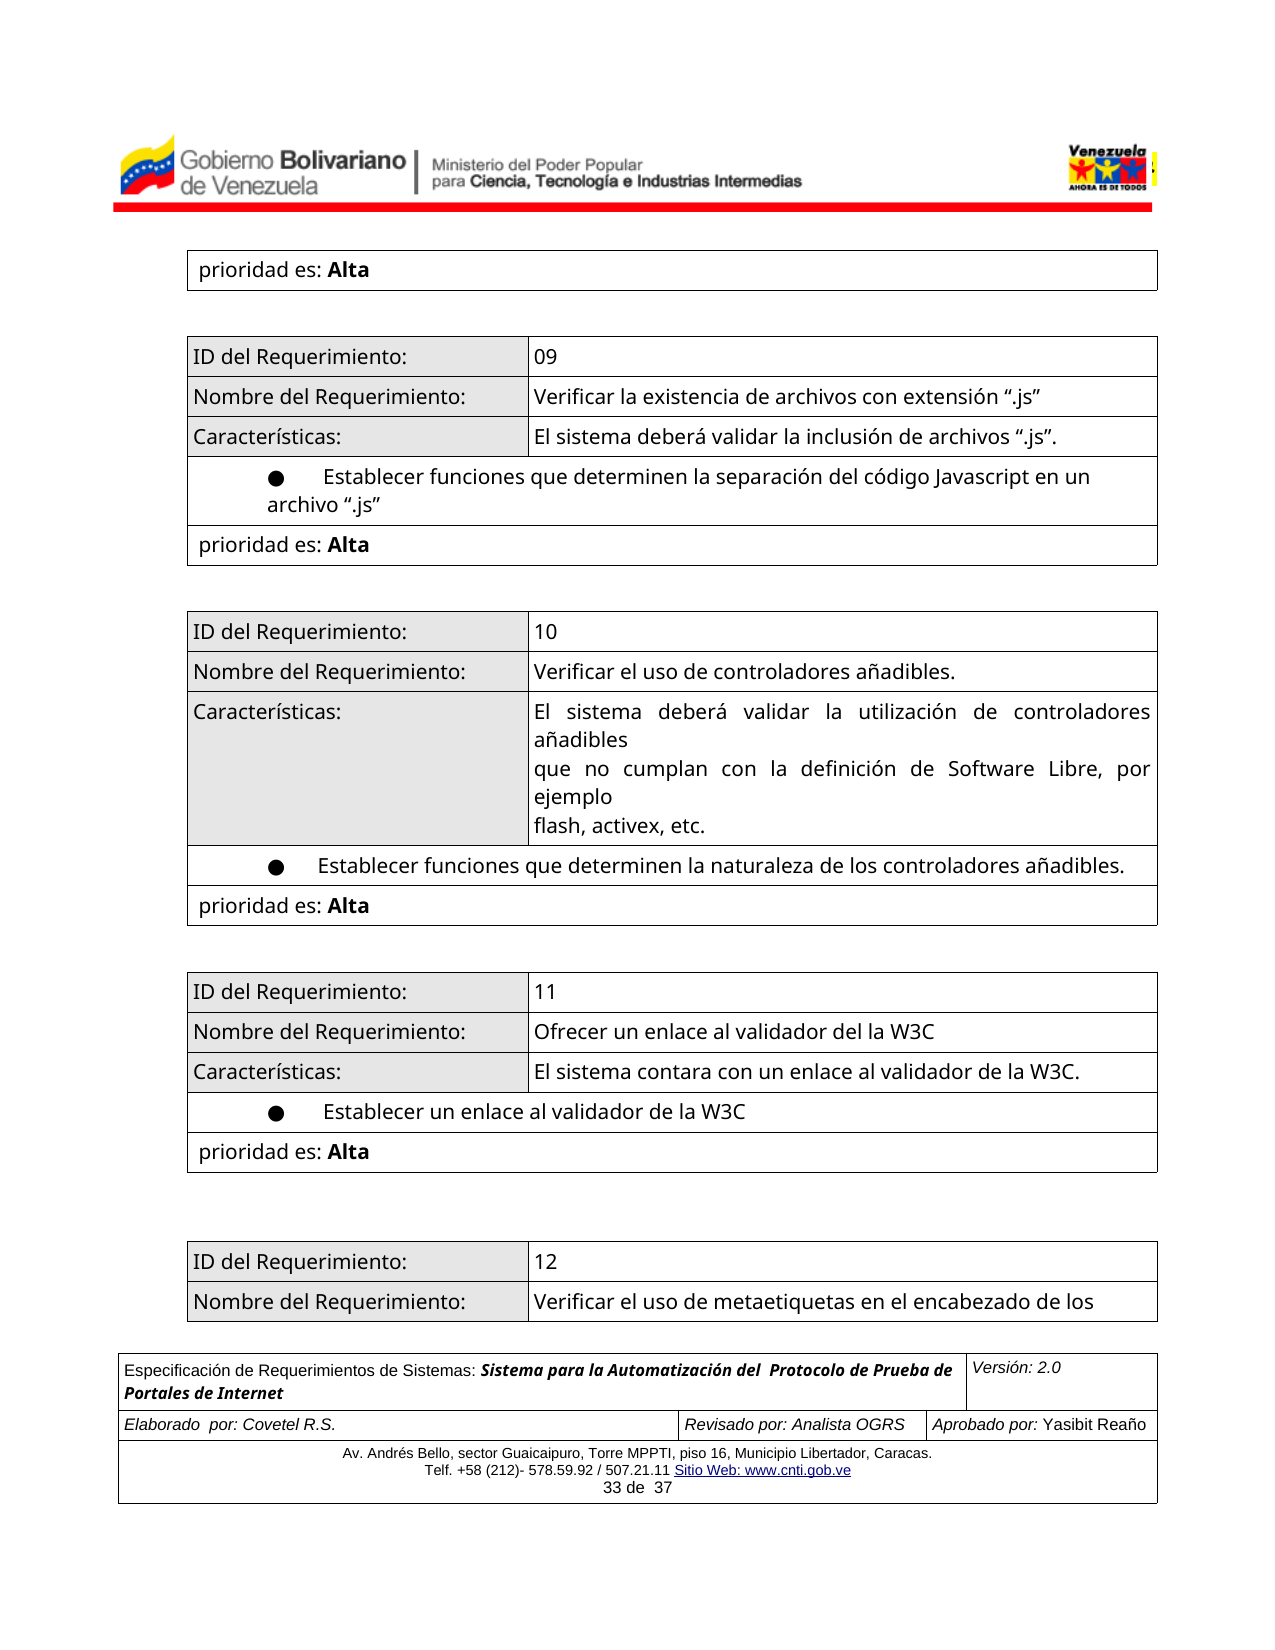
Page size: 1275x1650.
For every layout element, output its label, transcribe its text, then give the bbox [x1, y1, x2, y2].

table_cell Nombre del Requerimiento: [188, 652, 528, 691]
table_cell Características: [188, 417, 528, 456]
table_header 11 [529, 973, 1157, 1012]
table_cell El sistema contara con un enlace al validador de la W3C. [529, 1053, 1157, 1092]
table_cell Verificar el uso de controladores añadibles. [529, 652, 1157, 691]
picture [113, 126, 1153, 212]
table_cell Verificar la existencia de archivos con extensión “.js” [529, 377, 1157, 416]
table_cell prioridad es: Alta [188, 886, 1157, 925]
table_cell El sistema deberá validar la utilización de controladores añadibles que no cumplan con la definición de Software Libre, por ejemplo flash, activex, etc. [529, 692, 1157, 845]
table_header ID del Requerimiento: [188, 612, 528, 651]
table_cell Nombre del Requerimiento: [188, 1282, 528, 1321]
table_cell Características: [188, 1053, 528, 1092]
table_header ID del Requerimiento: [188, 1242, 528, 1281]
table_cell prioridad es: Alta [188, 251, 1157, 290]
table_cell ● Establecer funciones que determinen la separación del código Javascript en un archivo “.js” [188, 457, 1157, 525]
table_cell Nombre del Requerimiento: [188, 377, 528, 416]
table_header 10 [529, 612, 1157, 651]
table_cell Ofrecer un enlace al validador del la W3C [529, 1013, 1157, 1052]
table_header ID del Requerimiento: [188, 973, 528, 1012]
table_header 09 [529, 337, 1157, 376]
table_header ID del Requerimiento: [188, 337, 528, 376]
table_cell Características: [188, 692, 528, 845]
table_cell Nombre del Requerimiento: [188, 1013, 528, 1052]
table_cell ● Establecer funciones que determinen la naturaleza de los controladores añadibles. [188, 846, 1157, 885]
table_cell El sistema deberá validar la inclusión de archivos “.js”. [529, 417, 1157, 456]
table_cell Verificar el uso de metaetiquetas en el encabezado de los [529, 1282, 1157, 1321]
table_header 12 [529, 1242, 1157, 1281]
table_cell prioridad es: Alta [188, 526, 1157, 565]
table_cell prioridad es: Alta [188, 1133, 1157, 1172]
table_cell ● Establecer un enlace al validador de la W3C [188, 1093, 1157, 1132]
